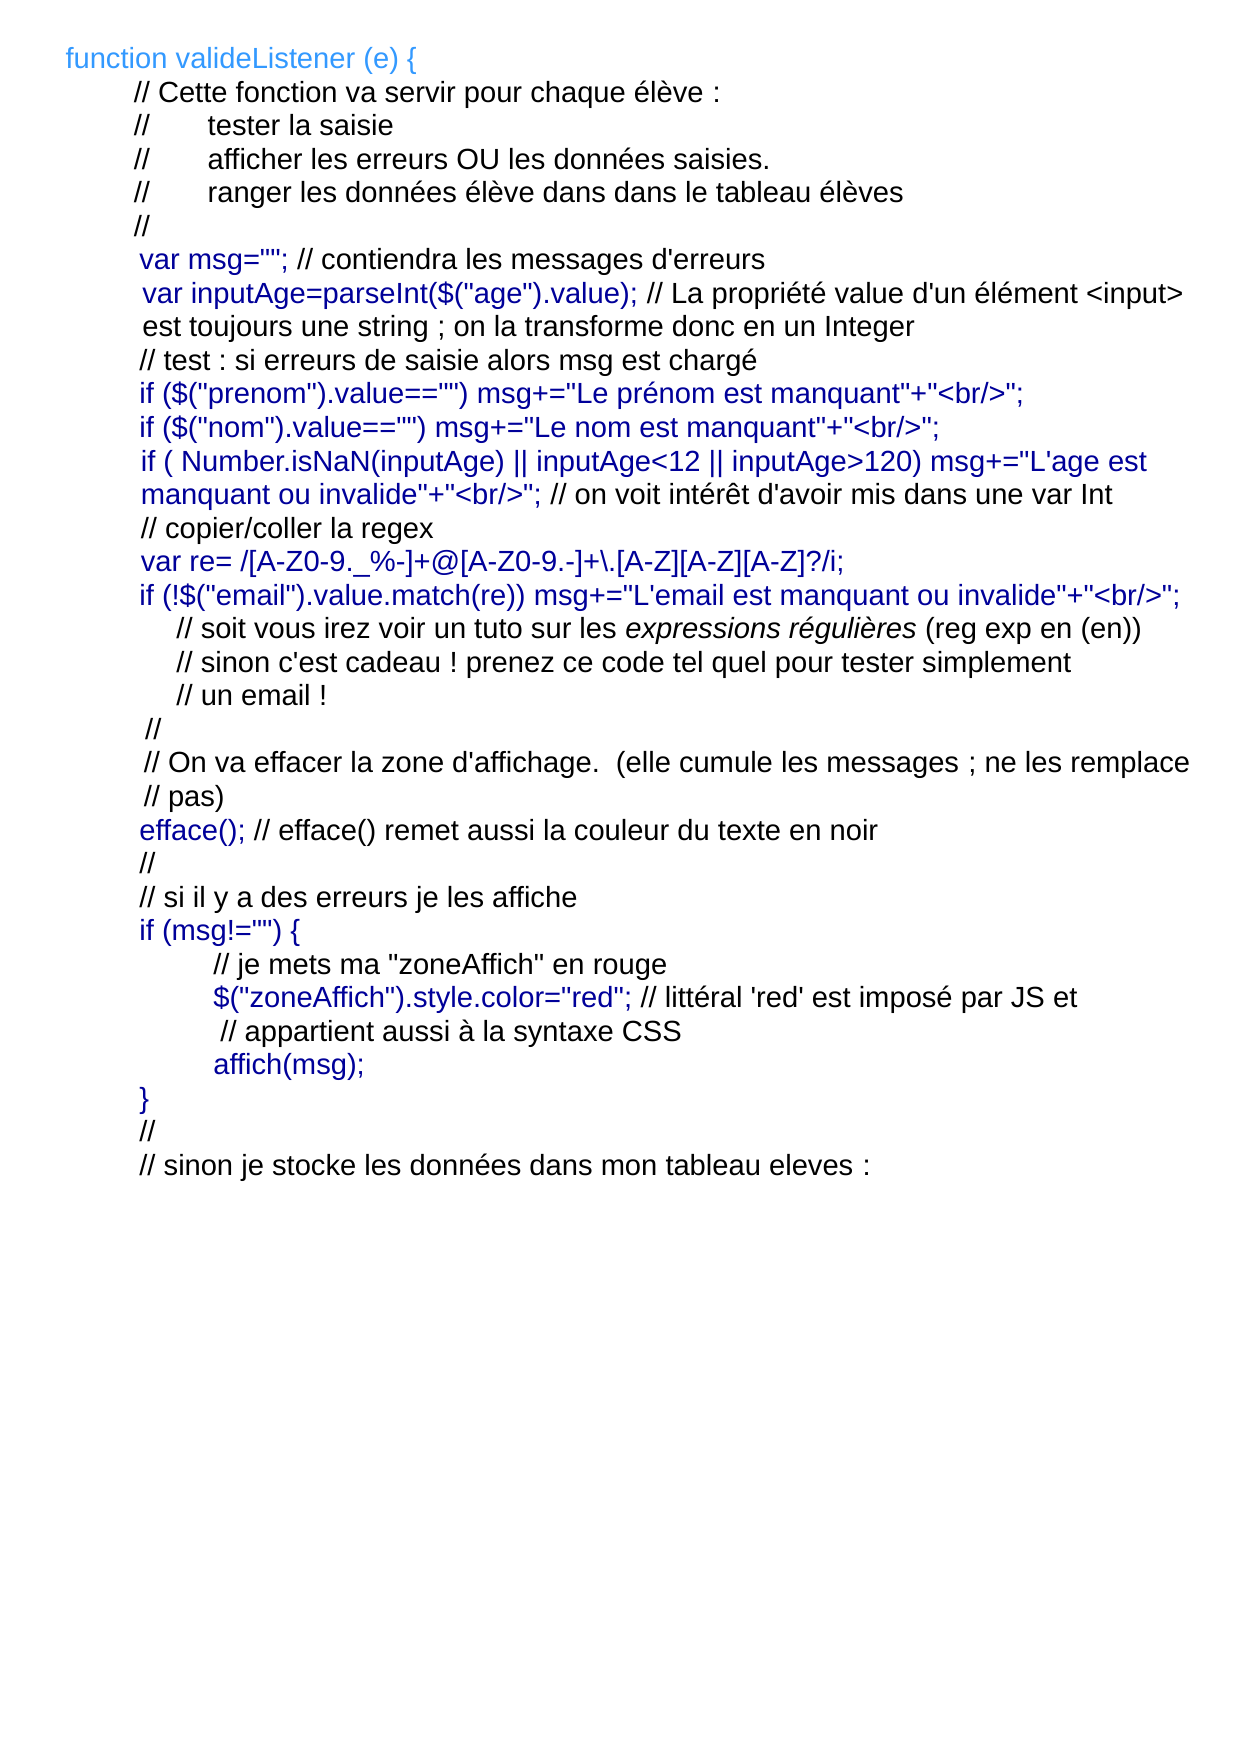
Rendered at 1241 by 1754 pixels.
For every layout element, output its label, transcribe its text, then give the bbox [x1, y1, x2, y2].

text // ranger les données élève dans dans le tableau élèves [133, 175, 1193, 209]
text if ($("prenom").value=="") msg+="Le prénom est manquant"+"<br/>"; [65, 377, 1193, 410]
text // pas) [143, 779, 1193, 813]
text // sinon je stocke les données dans mon tableau eleves : [65, 1148, 1193, 1182]
text // si il y a des erreurs je les affiche [65, 880, 1193, 913]
text // un email ! [176, 678, 1193, 712]
text if (msg!="") { [65, 913, 1193, 947]
text // je mets ma "zoneAffich" en rouge [65, 947, 1193, 980]
text // On va effacer la zone d'affichage. (elle cumule les messages ; ne les remplace [143, 746, 1193, 779]
text // [65, 846, 1193, 880]
text // soit vous irez voir un tuto sur les expressions régulières (reg exp en (en)) [176, 611, 1193, 645]
text function valideListener (e) { [65, 41, 1193, 75]
text // sinon c'est cadeau ! prenez ce code tel quel pour tester simplement [176, 645, 1193, 678]
text // tester la saisie [133, 108, 1193, 142]
text if (!$("email").value.match(re)) msg+="L'email est manquant ou invalide"+"<br/>"; [65, 578, 1193, 611]
text if ( Number.isNaN(inputAge) || inputAge<12 || inputAge>120) msg+="L'age est manquant ou invalide"+"<br/>"; // on voit intérêt d'avoir mis dans une var Int [141, 444, 1193, 511]
text var inputAge=parseInt($("age").value); // La propriété value d'un élément <input> est toujours une string ; on la transforme donc en un Integer [142, 276, 1193, 343]
text // afficher les erreurs OU les données saisies. [133, 142, 1193, 175]
text // [133, 209, 1193, 242]
text $("zoneAffich").style.color="red"; // littéral 'red' est imposé par JS et [65, 980, 1193, 1014]
text var re= /[A-Z0-9._%-]+@[A-Z0-9.-]+\.[A-Z][A-Z][A-Z]?/i; [141, 544, 1193, 578]
text affich(msg); [65, 1047, 1193, 1081]
text } [65, 1081, 1193, 1114]
text // test : si erreurs de saisie alors msg est chargé [65, 343, 1193, 377]
text // appartient aussi à la syntaxe CSS [220, 1014, 1193, 1047]
text // Cette fonction va servir pour chaque élève : [133, 75, 1193, 108]
text efface(); // efface() remet aussi la couleur du texte en noir [65, 813, 1193, 846]
text if ($("nom").value=="") msg+="Le nom est manquant"+"<br/>"; [65, 410, 1193, 444]
text // [65, 1114, 1193, 1148]
text var msg=""; // contiendra les messages d'erreurs [65, 242, 1193, 276]
text // [145, 712, 1193, 746]
text // copier/coller la regex [141, 511, 1193, 544]
